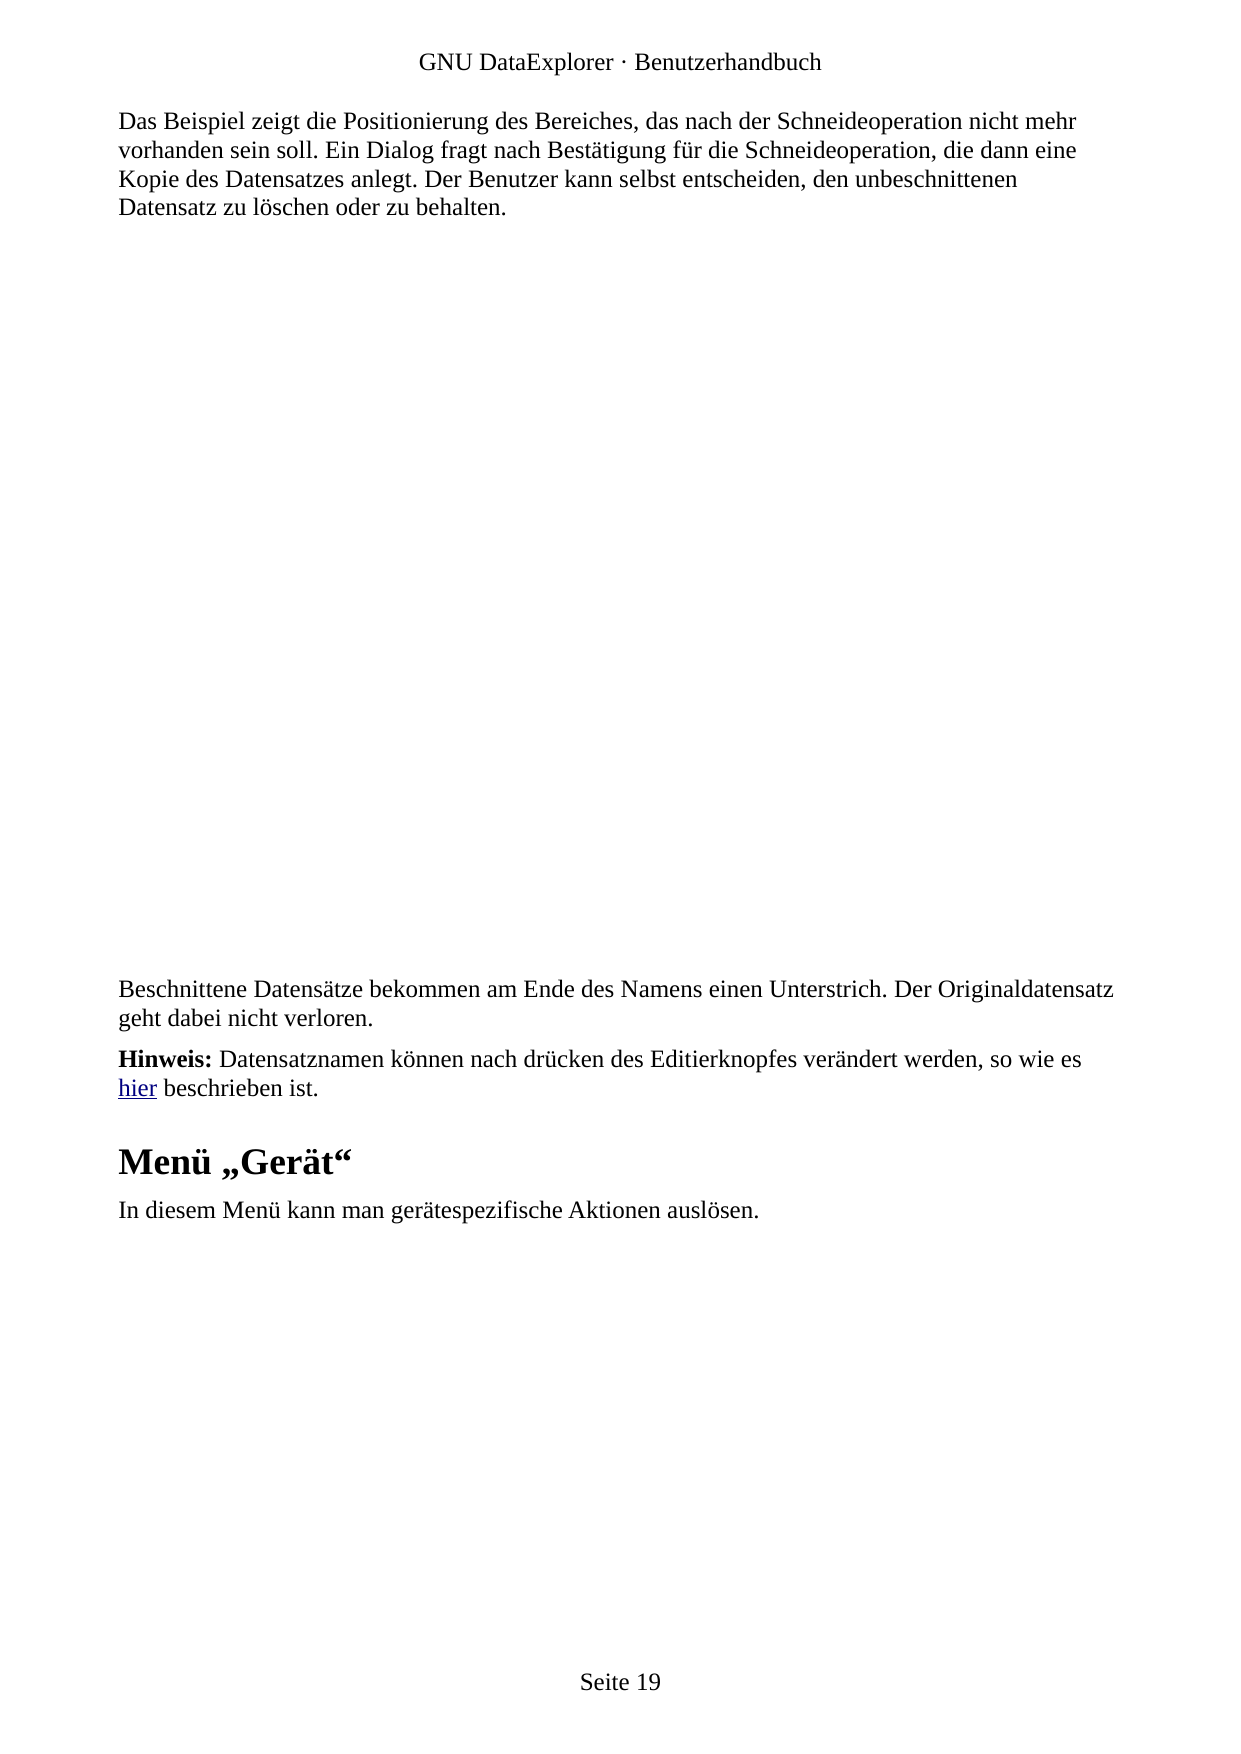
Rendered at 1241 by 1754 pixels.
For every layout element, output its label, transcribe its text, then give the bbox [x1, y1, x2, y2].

subtitle Menü „Gerät“ [118, 1139, 1122, 1182]
text Hinweis: Datensatznamen können nach drücken des Editierknopfes verändert werden, so wie es hier beschrieben ist. [118, 1044, 1122, 1102]
text Das Beispiel zeigt die Positionierung des Bereiches, das nach der Schneideoperation nicht mehr vorhanden sein soll. Ein Dialog fragt nach Bestätigung für die Schneideoperation, die dann eine Kopie des Datensatzes anlegt. Der Benutzer kann selbst entscheiden, den unbeschnittenen Datensatz zu löschen oder zu behalten. [118, 106, 1122, 221]
text Beschnittene Datensätze bekommen am Ende des Namens einen Unterstrich. Der Originaldatensatz geht dabei nicht verloren. [118, 974, 1122, 1032]
text In diesem Menü kann man gerätespezifische Aktionen auslösen. [118, 1195, 1122, 1224]
